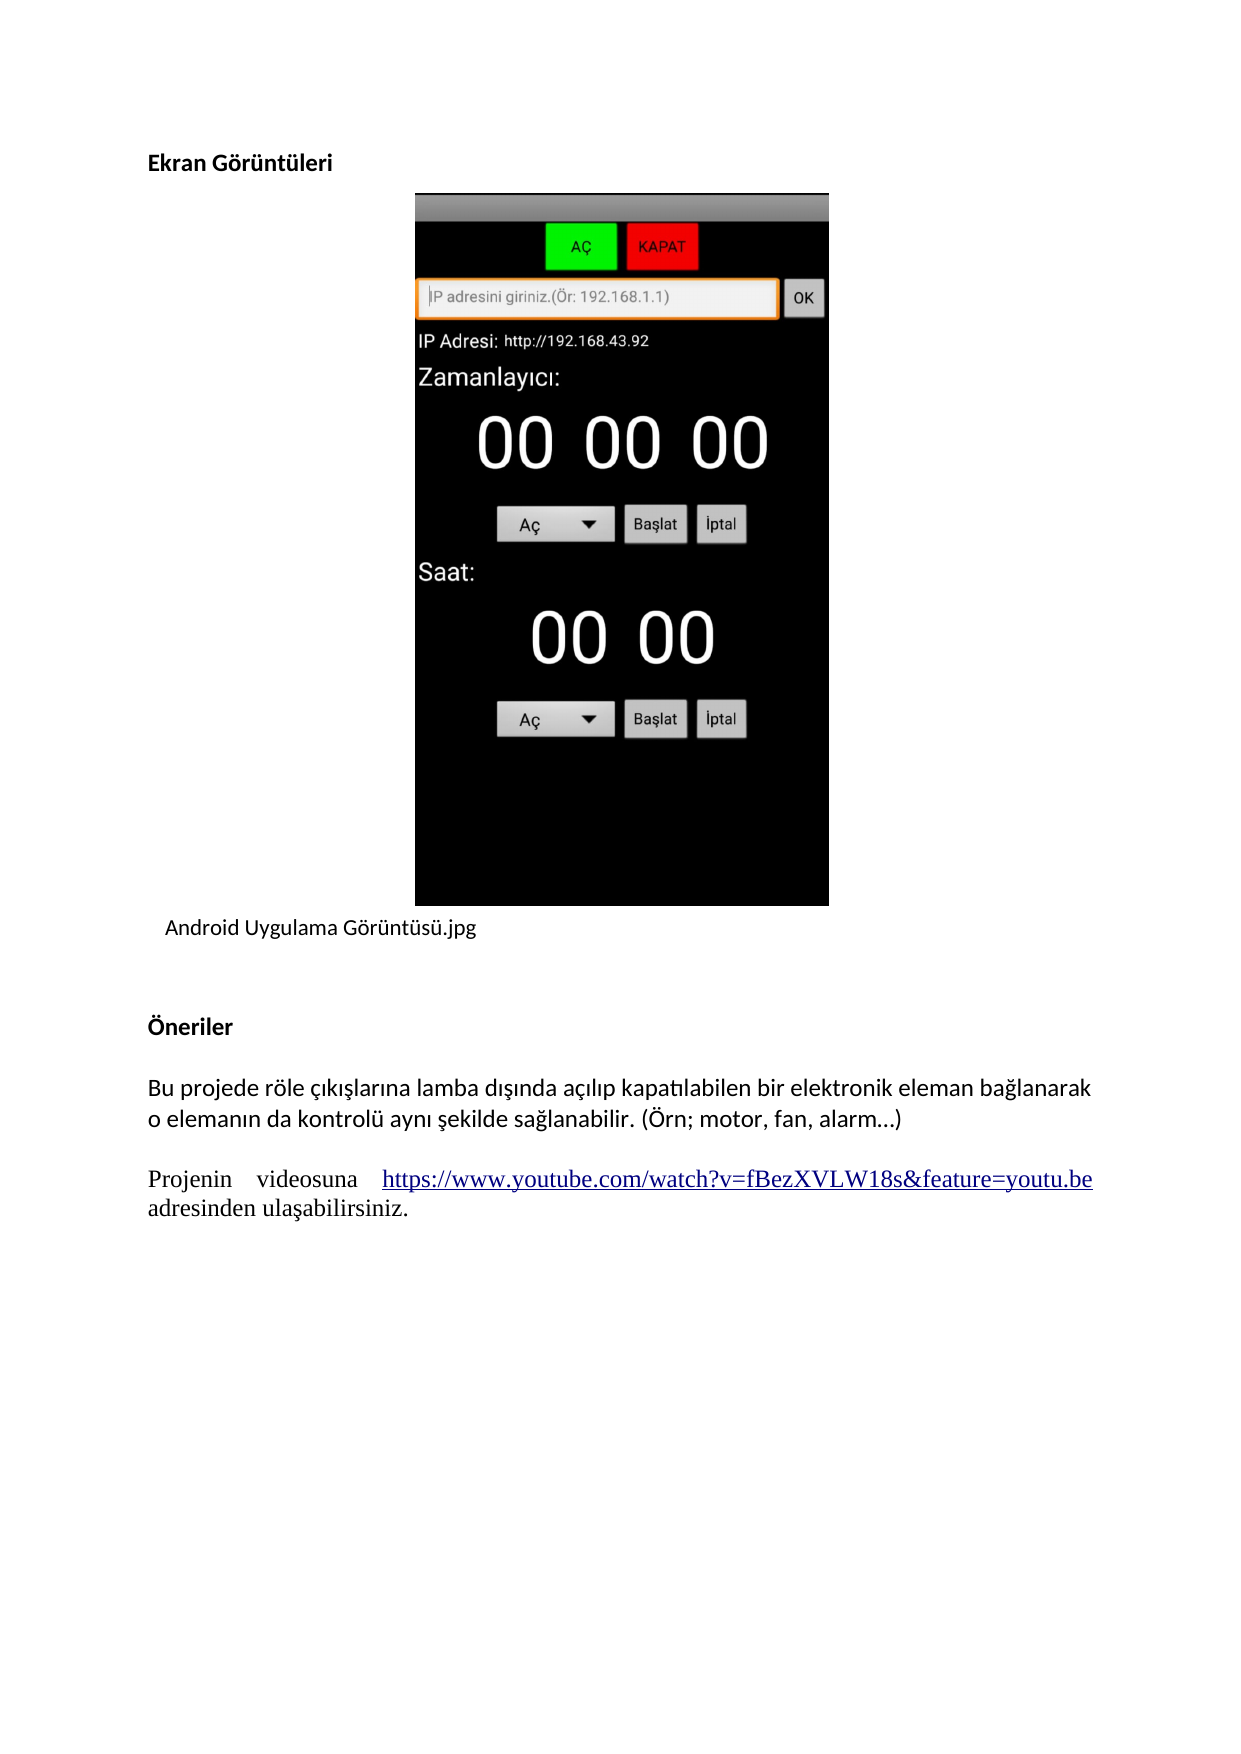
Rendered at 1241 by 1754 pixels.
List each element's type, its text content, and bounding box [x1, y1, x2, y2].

text Projenin videosuna https://www.youtube.com/watch?v=fBezXVLW18s&feature=youtu.be adresinden ulaşabilirsiniz. [148, 1164, 1093, 1221]
text Öneriler [148, 1011, 1093, 1042]
text Bu projede röle çıkışlarına lamba dışında açılıp kapatılabilen bir elektronik eleman bağlanarak o elemanın da kontrolü aynı şekilde sağlanabilir. (Örn; motor, fan, alarm…) [148, 1072, 1093, 1133]
text Ekran Görüntüleri [148, 148, 1093, 178]
